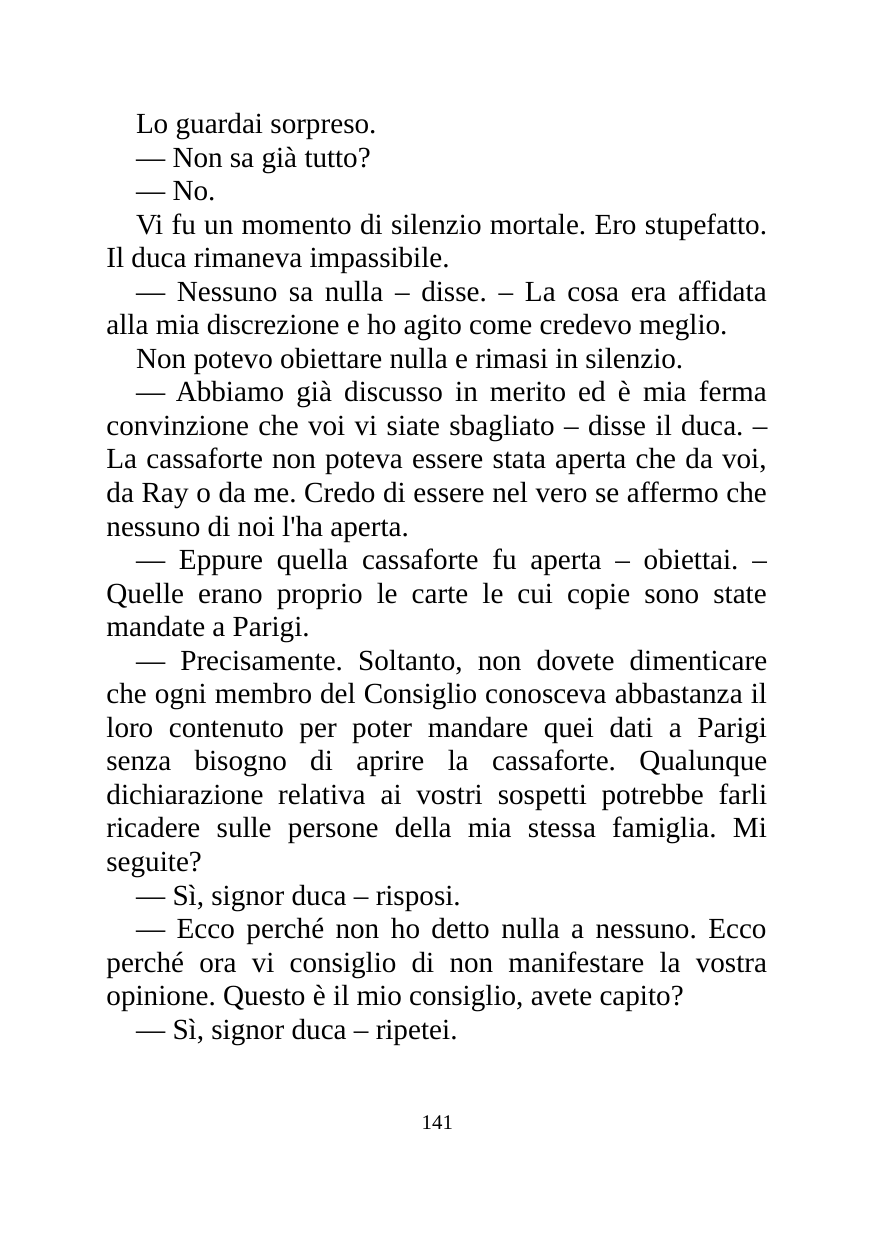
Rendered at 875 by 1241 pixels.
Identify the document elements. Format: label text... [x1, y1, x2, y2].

text — Nessuno sa nulla – disse. – La cosa era affidata alla mia discrezione e ho agito come credevo meglio. [106, 274, 768, 341]
text — Eppure quella cassaforte fu aperta – obiettai. – Quelle erano proprio le carte le cui copie sono state mandate a Parigi. [106, 542, 768, 643]
text — Sì, signor duca – ripetei. [106, 1012, 768, 1045]
text — Sì, signor duca – risposi. [106, 878, 768, 911]
text — Abbiamo già discusso in merito ed è mia ferma convinzione che voi vi siate sbagliato – disse il duca. – La cassaforte non poteva essere stata aperta che da voi, da Ray o da me. Credo di essere nel vero se affermo che nessuno di noi l'ha aperta. [106, 374, 768, 542]
text — Non sa già tutto? [106, 140, 768, 173]
text — No. [106, 173, 768, 207]
text Lo guardai sorpreso. [106, 106, 768, 140]
text — Ecco perché non ho detto nulla a nessuno. Ecco perché ora vi consiglio di non manifestare la vostra opinione. Questo è il mio consiglio, avete capito? [106, 911, 768, 1012]
text Non potevo obiettare nulla e rimasi in silenzio. [106, 341, 768, 374]
text Vi fu un momento di silenzio mortale. Ero stupefatto. Il duca rimaneva impassibile. [106, 207, 768, 274]
text — Precisamente. Soltanto, non dovete dimenticare che ogni membro del Consiglio conosceva abbastanza il loro contenuto per poter mandare quei dati a Parigi senza bisogno di aprire la cassaforte. Qualunque dichiarazione relativa ai vostri sospetti potrebbe farli ricadere sulle persone della mia stessa famiglia. Mi seguite? [106, 643, 768, 878]
